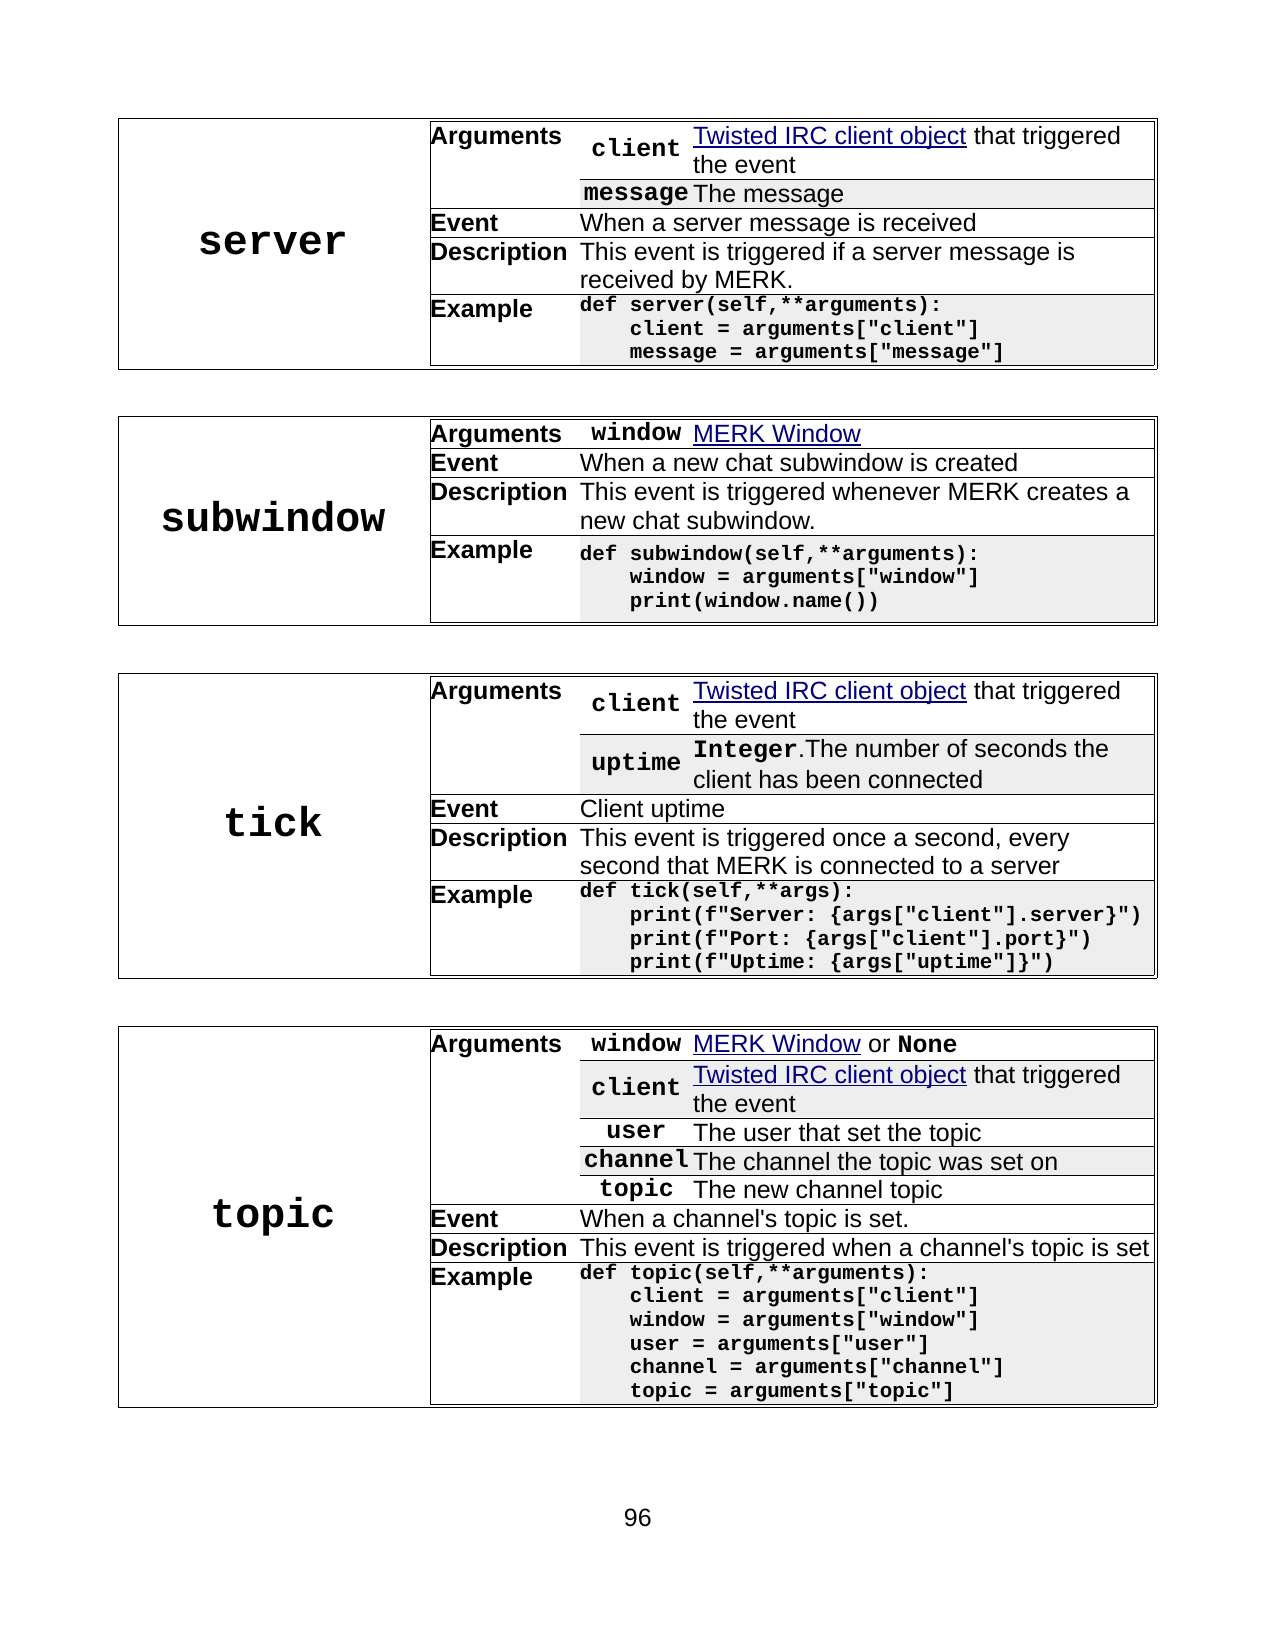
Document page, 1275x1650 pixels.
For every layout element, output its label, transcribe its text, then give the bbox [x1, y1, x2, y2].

table_cell Description [431, 1234, 579, 1262]
table_cell user [580, 1119, 693, 1146]
table_header Arguments [431, 1030, 579, 1204]
table_cell Client uptime [580, 795, 1154, 822]
table_cell Event [431, 795, 579, 822]
table_cell Description [431, 238, 579, 294]
table_cell The channel the topic was set on [693, 1147, 1154, 1175]
table_cell The new channel topic [693, 1176, 1154, 1204]
table_header subwindow [119, 417, 427, 625]
table_header Twisted IRC client object that triggered the event [693, 677, 1154, 734]
table_cell This event is triggered when a channel's topic is set [580, 1234, 1154, 1262]
table_header topic [119, 1027, 427, 1407]
table_cell When a channel's topic is set. [580, 1205, 1154, 1233]
table_header MERK Window or None [693, 1030, 1154, 1060]
table_cell Example [431, 536, 579, 622]
table_cell client [580, 1061, 693, 1117]
table_cell This event is triggered once a second, every second that MERK is connected to a server [580, 824, 1154, 880]
table_cell Integer.The number of seconds the client has been connected [693, 735, 1154, 794]
table_cell def subwindow(self,**arguments): window = arguments["window"] print(window.name()) [580, 536, 1154, 622]
table_cell channel [580, 1147, 693, 1175]
table_header [427, 1027, 1157, 1407]
table_cell This event is triggered whenever MERK creates a new chat subwindow. [580, 478, 1154, 534]
table_header [427, 119, 1157, 368]
table_cell The message [693, 180, 1154, 208]
table_header client [580, 677, 693, 734]
table_header window [580, 420, 693, 448]
table_header tick [119, 674, 427, 978]
table_header Twisted IRC client object that triggered the event [693, 122, 1154, 179]
table_cell uptime [580, 735, 693, 794]
table_cell topic [580, 1176, 693, 1204]
table_cell Example [431, 881, 579, 975]
table_cell Event [431, 449, 579, 477]
table_cell def server(self,**arguments): client = arguments["client"] message = arguments["message"] [580, 295, 1154, 365]
table_cell When a server message is received [580, 209, 1154, 237]
table_cell The user that set the topic [693, 1119, 1154, 1146]
table_cell message [580, 180, 693, 208]
table_cell def tick(self,**args): print(f"Server: {args["client"].server}") print(f"Port: {args["client"].port}") print(f"Uptime: {args["uptime"]}") [580, 881, 1154, 975]
table_cell When a new chat subwindow is created [580, 449, 1154, 477]
table_cell Example [431, 1263, 579, 1404]
table_header server [119, 119, 427, 368]
table_header Arguments [431, 420, 579, 448]
table_cell def topic(self,**arguments): client = arguments["client"] window = arguments["window"] user = arguments["user"] channel = arguments["channel"] topic = arguments["topic"] [580, 1263, 1154, 1404]
table_cell Description [431, 824, 579, 880]
table_header Arguments [431, 677, 579, 794]
table_cell This event is triggered if a server message is received by MERK. [580, 238, 1154, 294]
table_header window [580, 1030, 693, 1060]
table_cell Event [431, 1205, 579, 1233]
table_cell Twisted IRC client object that triggered the event [693, 1061, 1154, 1117]
table_header MERK Window [693, 420, 1154, 448]
table_header client [580, 122, 693, 179]
table_cell Example [431, 295, 579, 365]
table_cell Description [431, 478, 579, 534]
table_header [427, 417, 1157, 625]
table_header [427, 674, 1157, 978]
table_header Arguments [431, 122, 579, 208]
table_cell Event [431, 209, 579, 237]
